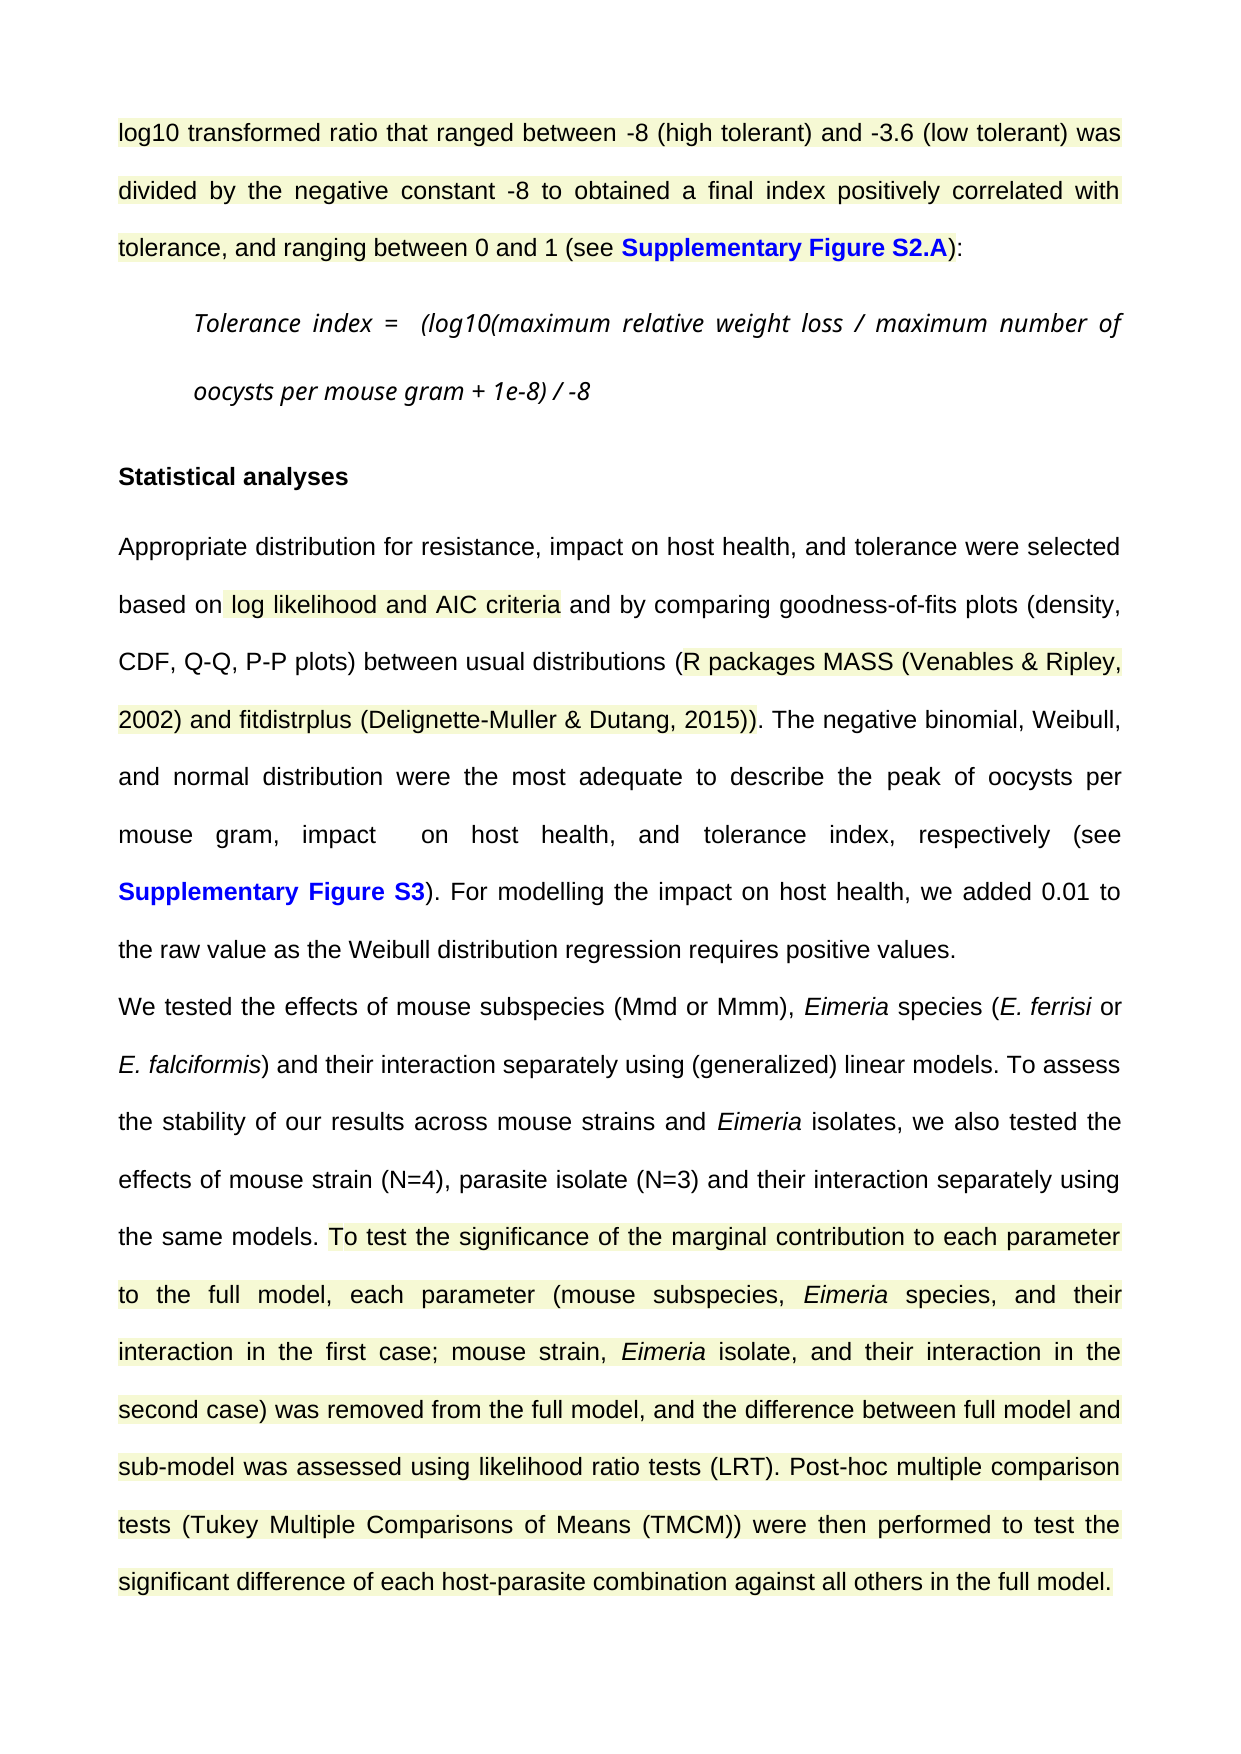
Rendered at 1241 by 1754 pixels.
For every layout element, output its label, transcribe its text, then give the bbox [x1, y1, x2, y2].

text We tested the effects of mouse subspecies (Mmd or Mmm), Eimeria species (E. ferrisi or E. falciformis) and their interaction separately using (generalized) linear models. To assess the stability of our results across mouse strains and Eimeria isolates, we also tested the effects of mouse strain (N=4), parasite isolate (N=3) and their interaction separately using the same models. To test the significance of the marginal contribution to each parameter to the full model, each parameter (mouse subspecies, Eimeria species, and their interaction in the first case; mouse strain, Eimeria isolate, and their interaction in the second case) was removed from the full model, and the difference between full model and sub-model was assessed using likelihood ratio tests (LRT). Post-hoc multiple comparison tests (Tukey Multiple Comparisons of Means (TMCM)) were then performed to test the significant difference of each host-parasite combination against all others in the full model. [118, 992, 1122, 1596]
text Tolerance index = (log10(maximum relative weight loss / maximum number of oocysts per mouse gram + 1e-8) / -8 [193, 305, 1122, 407]
text log10 transformed ratio that ranged between -8 (high tolerant) and -3.6 (low tolerant) was divided by the negative constant -8 to obtained a final index positively correlated with tolerance, and ranging between 0 and 1 (see Supplementary Figure S2.A): [118, 118, 1122, 262]
text Appropriate distribution for resistance, impact on host health, and tolerance were selected based on log likelihood and AIC criteria and by comparing goodness-of-fits plots (density, CDF, Q-Q, P-P plots) between usual distributions (R packages MASS (Venables & Ripley, 2002) and fitdistrplus (Delignette-Muller & Dutang, 2015)). The negative binomial, Weibull, and normal distribution were the most adequate to describe the peak of oocysts per mouse gram, impact on host health, and tolerance index, respectively (see Supplementary Figure S3). For modelling the impact on host health, we added 0.01 to the raw value as the Weibull distribution regression requires positive values. [118, 532, 1122, 964]
subtitle Statistical analyses [118, 462, 1122, 491]
